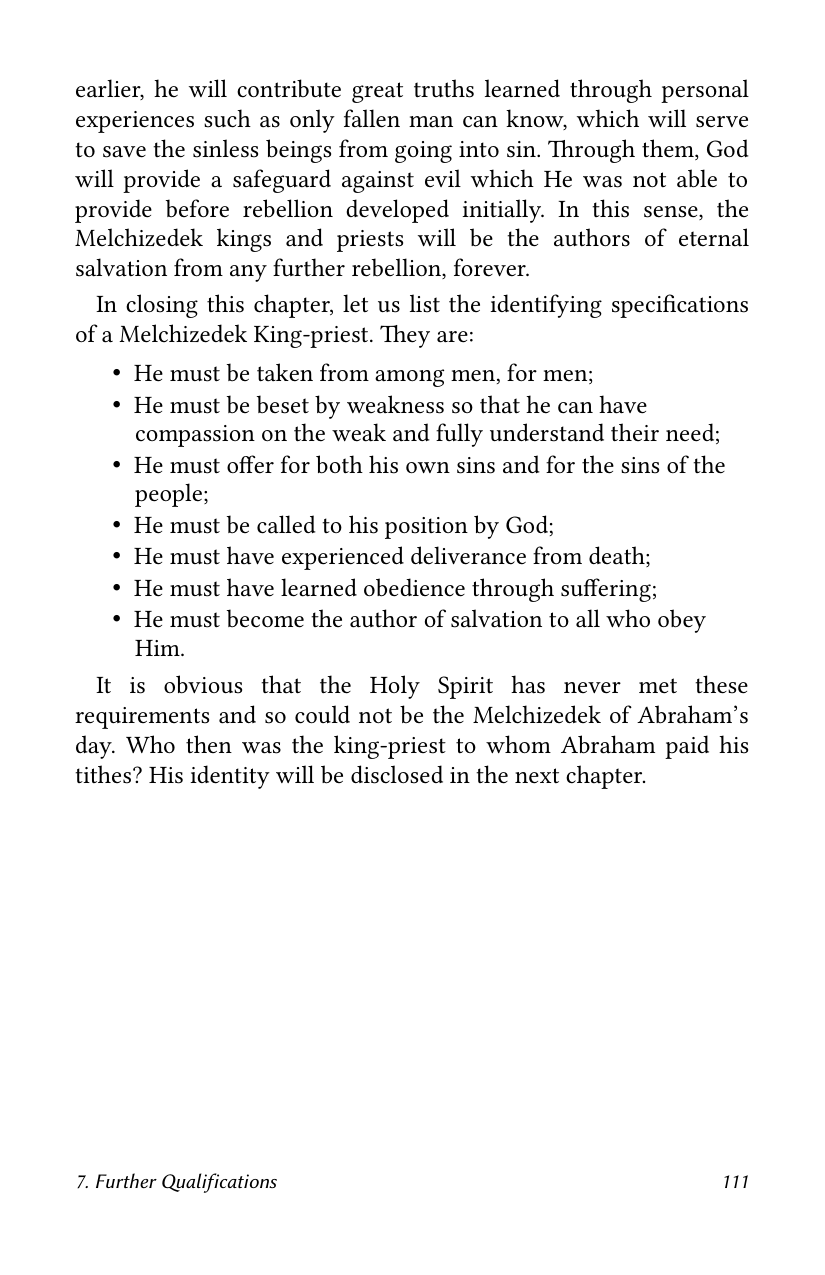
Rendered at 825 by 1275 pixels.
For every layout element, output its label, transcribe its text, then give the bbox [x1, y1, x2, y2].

text earlier, he will contribute great truths learned through personal experiences such as only fallen man can know, which will serve to save the sinless beings from going into sin. Through them, God will provide a safeguard against evil which He was not able to provide before rebellion developed initially. In this sense, the Melchizedek kings and priests will be the authors of eternal salvation from any further rebellion, forever. [75, 75, 750, 283]
list He must be taken from among men, for men; [112, 359, 750, 388]
list He must become the author of salvation to all who obey Him. [112, 606, 750, 663]
list He must have learned obedience through suffering; [112, 574, 750, 602]
list He must be called to his position by God; [112, 511, 750, 539]
text In closing this chapter, let us list the identifying specifications of a Melchizedek King-priest. They are: [75, 290, 750, 349]
text It is obvious that the Holy Spirit has never met these requirements and so could not be the Melchizedek of Abraham’s day. Who then was the king-priest to whom Abraham paid his tithes? His identity will be disclosed in the next chapter. [75, 672, 750, 790]
list He must be beset by weakness so that he can have compassion on the weak and fully understand their need; [112, 391, 750, 448]
list He must have experienced deliverance from death; [112, 542, 750, 571]
list He must offer for both his own sins and for the sins of the people; [112, 451, 750, 508]
